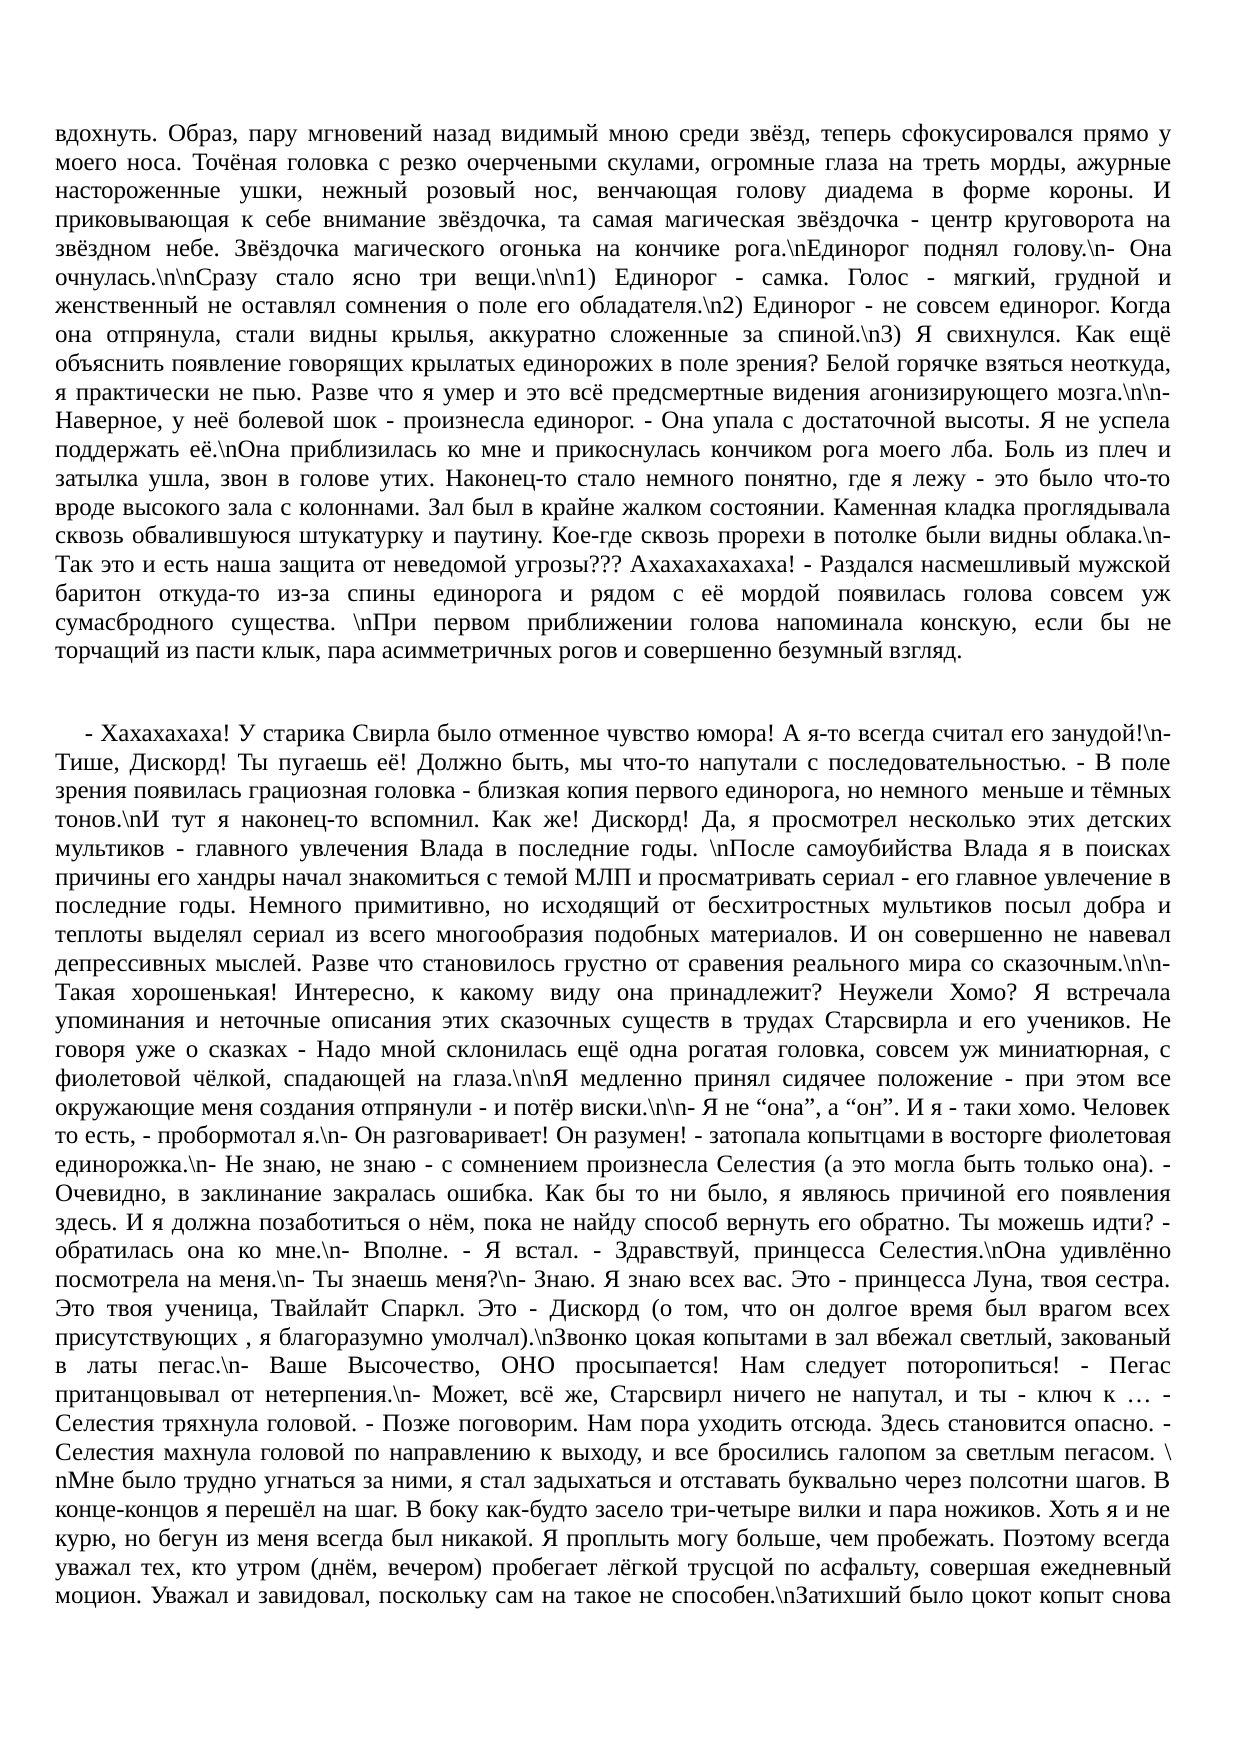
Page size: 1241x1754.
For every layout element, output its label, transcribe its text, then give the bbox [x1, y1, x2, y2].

text вдохнуть. Образ, пару мгновений назад видимый мною среди звёзд, теперь сфокусировался прямо у моего носа. Точёная головка с резко очерчеными скулами, огромные глаза на треть морды, ажурные настороженные ушки, нежный розовый нос, венчающая голову диадема в форме короны. И приковывающая к себе внимание звёздочка, та самая магическая звёздочка - центр круговорота на звёздном небе. Звёздочка магического огонька на кончике рога.\nЕдинорог поднял голову.\n- Она очнулась.\n\nСразу стало ясно три вещи.\n\n1) Единорог - самка. Голос - мягкий, грудной и женственный не оставлял сомнения о поле его обладателя.\n2) Единорог - не совсем единорог. Когда она отпрянула, стали видны крылья, аккуратно сложенные за спиной.\n3) Я свихнулся. Как ещё объяснить появление говорящих крылатых единорожих в поле зрения? Белой горячке взяться неоткуда, я практически не пью. Разве что я умер и это всё предсмертные видения агонизирующего мозга.\n\n- Наверное, у неё болевой шок - произнесла единорог. - Она упала с достаточной высоты. Я не успела поддержать её.\nОна приблизилась ко мне и прикоснулась кончиком рога моего лба. Боль из плеч и затылка ушла, звон в голове утих. Наконец-то стало немного понятно, где я лежу - это было что-то вроде высокого зала с колоннами. Зал был в крайне жалком состоянии. Каменная кладка проглядывала сквозь обвалившуюся штукатурку и паутину. Кое-где сквозь прорехи в потолке были видны облака.\n- Так это и есть наша защита от неведомой угрозы??? Ахахахахахаха! - Раздался насмешливый мужской баритон откуда-то из-за спины единорога и рядом с её мордой появилась голова совсем уж сумасбродного существа. \nПри первом приближении голова напоминала конскую, если бы не торчащий из пасти клык, пара асимметричных рогов и совершенно безумный взгляд. [55, 118, 1172, 664]
text - Хахахахаха! У старика Свирла было отменное чувство юмора! А я-то всегда считал его занудой!\n- Тише, Дискорд! Ты пугаешь её! Должно быть, мы что-то напутали с последовательностью. - В поле зрения появилась грациозная головка - близкая копия первого единорога, но немного меньше и тёмных тонов.\nИ тут я наконец-то вспомнил. Как же! Дискорд! Да, я просмотрел несколько этих детских мультиков - главного увлечения Влада в последние годы. \nПосле самоубийства Влада я в поисках причины его хандры начал знакомиться с темой МЛП и просматривать сериал - его главное увлечение в последние годы. Немного примитивно, но исходящий от бесхитростных мультиков посыл добра и теплоты выделял сериал из всего многообразия подобных материалов. И он совершенно не навевал депрессивных мыслей. Разве что становилось грустно от сравения реального мира со сказочным.\n\n- Такая хорошенькая! Интересно, к какому виду она принадлежит? Неужели Хомо? Я встречала упоминания и неточные описания этих сказочных существ в трудах Старсвирла и его учеников. Не говоря уже о сказках - Надо мной склонилась ещё одна рогатая головка, совсем уж миниатюрная, с фиолетовой чёлкой, спадающей на глаза.\n\nЯ медленно принял сидячее положение - при этом все окружающие меня создания отпрянули - и потёр виски.\n\n- Я не “она”, а “он”. И я - таки хомо. Человек то есть, - пробормотал я.\n- Он разговаривает! Он разумен! - затопала копытцами в восторге фиолетовая единорожка.\n- Не знаю, не знаю - с сомнением произнесла Селестия (а это могла быть только она). - Очевидно, в заклинание закралась ошибка. Как бы то ни было, я являюсь причиной его появления здесь. И я должна позаботиться о нём, пока не найду способ вернуть его обратно. Ты можешь идти? - обратилась она ко мне.\n- Вполне. - Я встал. - Здравствуй, принцесса Селестия.\nОна удивлённо посмотрела на меня.\n- Ты знаешь меня?\n- Знаю. Я знаю всех вас. Это - принцесса Луна, твоя сестра. Это твоя ученица, Твайлайт Спаркл. Это - Дискорд (о том, что он долгое время был врагом всех присутствующих , я благоразумно умолчал).\nЗвонко цокая копытами в зал вбежал светлый, закованый в латы пегас.\n- Ваше Высочество, ОНО просыпается! Нам следует поторопиться! - Пегас пританцовывал от нетерпения.\n- Может, всё же, Старсвирл ничего не напутал, и ты - ключ к … - Селестия тряхнула головой. - Позже поговорим. Нам пора уходить отсюда. Здесь становится опасно. - Селестия махнула головой по направлению к выходу, и все бросились галопом за светлым пегасом. \nМне было трудно угнаться за ними, я стал задыхаться и отставать буквально через полсотни шагов. В конце-концов я перешёл на шаг. В боку как-будто засело три-четыре вилки и пара ножиков. Хоть я и не курю, но бегун из меня всегда был никакой. Я проплыть могу больше, чем пробежать. Поэтому всегда уважал тех, кто утром (днём, вечером) пробегает лёгкой трусцой по асфальту, совершая ежедневный моцион. Уважал и завидовал, поскольку сам на такое не способен.\nЗатихший было цокот копыт снова [55, 718, 1172, 1609]
